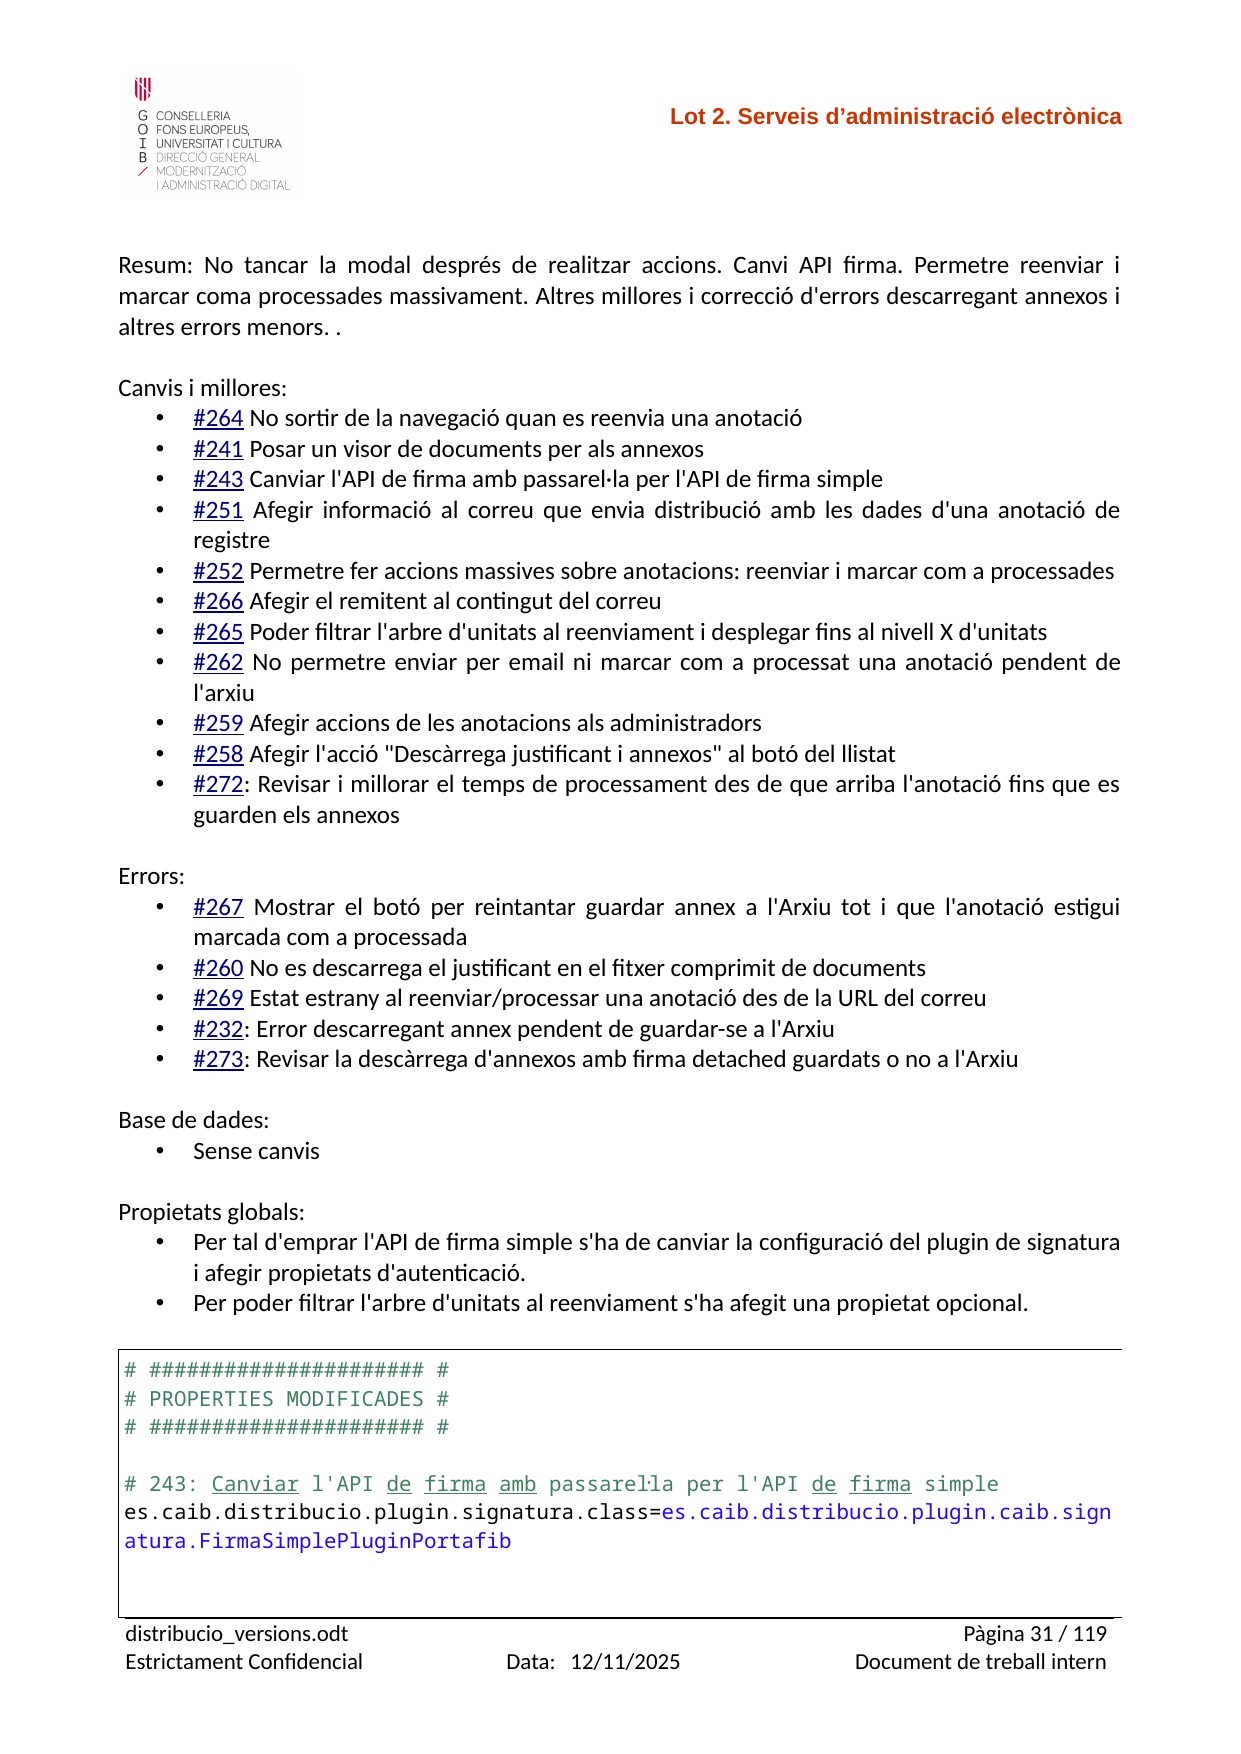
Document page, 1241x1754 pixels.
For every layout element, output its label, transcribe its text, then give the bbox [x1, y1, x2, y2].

list #272: Revisar i millorar el temps de processament des de que arriba l'anotació fins que es guarden els annexos [156, 768, 1122, 829]
text Errors: [118, 860, 1122, 891]
list #269 Estat estrany al reenviar/processar una anotació des de la URL del correu [156, 982, 1122, 1013]
list #258 Afegir l'acció "Descàrrega justificant i annexos" al botó del llistat [156, 738, 1122, 768]
list #264 No sortir de la navegació quan es reenvia una anotació [156, 402, 1122, 433]
list #241 Posar un visor de documents per als annexos [156, 433, 1122, 463]
list #243 Canviar l'API de firma amb passarel·la per l'API de firma simple [156, 463, 1122, 494]
table_header # ###################### # # PROPERTIES MODIFICADES # # ###################### # # 243: Canviar l'API de firma amb passarel·la per l'API de firma simple es.caib.distribucio.plugin.signatura.class=es.caib.distribucio.plugin.caib.signatura.FirmaSimplePluginPortafib [119, 1350, 1122, 1617]
list #262 No permetre enviar per email ni marcar com a processat una anotació pendent de l'arxiu [156, 646, 1122, 707]
list #266 Afegir el remitent al contingut del correu [156, 585, 1122, 616]
list Sense canvis [156, 1135, 1122, 1165]
list #251 Afegir informació al correu que envia distribució amb les dades d'una anotació de registre [156, 494, 1122, 555]
picture [126, 70, 299, 197]
list #252 Permetre fer accions massives sobre anotacions: reenviar i marcar com a processades [156, 555, 1122, 585]
text Base de dades: [118, 1104, 1122, 1135]
list #273: Revisar la descàrrega d'annexos amb firma detached guardats o no a l'Arxiu [156, 1043, 1122, 1074]
list Per tal d'emprar l'API de firma simple s'ha de canviar la configuració del plugin de signatura i afegir propietats d'autenticació. [156, 1226, 1122, 1287]
text Canvis i millores: [118, 372, 1122, 402]
text Resum: No tancar la modal després de realitzar accions. Canvi API firma. Permetre reenviar i marcar coma processades massivament. Altres millores i correcció d'errors descarregant annexos i altres errors menors. . [118, 250, 1122, 341]
list #232: Error descarregant annex pendent de guardar-se a l'Arxiu [156, 1013, 1122, 1043]
list #267 Mostrar el botó per reintantar guardar annex a l'Arxiu tot i que l'anotació estigui marcada com a processada [156, 891, 1122, 952]
list Per poder filtrar l'arbre d'unitats al reenviament s'ha afegit una propietat opcional. [156, 1287, 1122, 1318]
list #265 Poder filtrar l'arbre d'unitats al reenviament i desplegar fins al nivell X d'unitats [156, 616, 1122, 646]
text Propietats globals: [118, 1196, 1122, 1226]
list #259 Afegir accions de les anotacions als administradors [156, 707, 1122, 738]
list #260 No es descarrega el justificant en el fitxer comprimit de documents [156, 952, 1122, 982]
